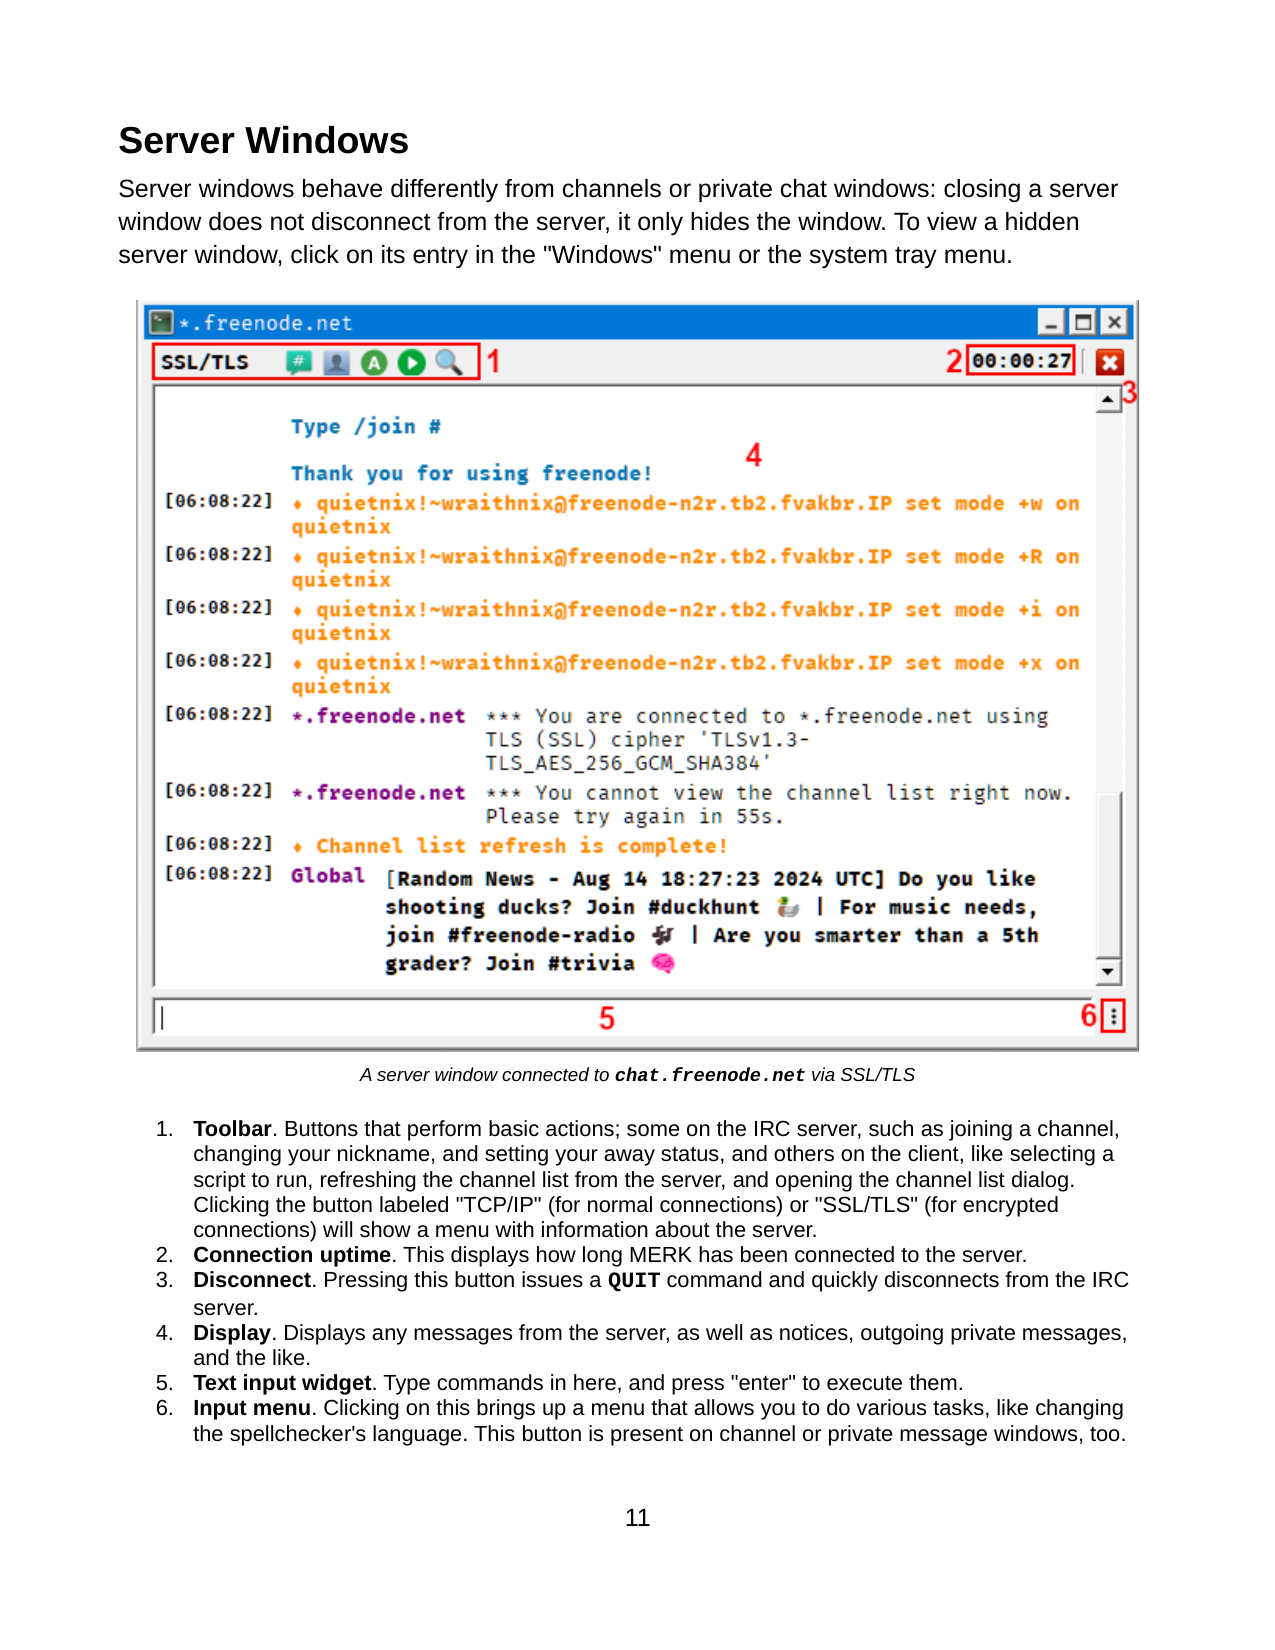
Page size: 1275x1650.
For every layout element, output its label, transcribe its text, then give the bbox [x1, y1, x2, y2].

list Toolbar. Buttons that perform basic actions; some on the IRC server, such as joining a channel, changing your nickname, and setting your away status, and others on the client, like selecting a script to run, refreshing the channel list from the server, and opening the channel list dialog. Clicking the button labeled "TCP/IP" (for normal connections) or "SSL/TLS" (for encrypted connections) will show a menu with information about the server. [156, 1116, 1157, 1242]
list Display. Displays any messages from the server, as well as notices, outgoing private messages, and the like. [156, 1319, 1157, 1370]
text A server window connected to chat.freenode.net via SSL/TLS [195, 1052, 1080, 1087]
text Server windows behave differently from channels or private chat windows: closing a server window does not disconnect from the server, it only hides the window. To view a hidden server window, click on its entry in the "Windows" menu or the system tray menu. [118, 174, 1157, 268]
list Connection uptime. This displays how long MERK has been connected to the server. [156, 1242, 1157, 1267]
picture [136, 300, 1140, 1052]
subtitle Server Windows [118, 118, 1157, 161]
list Input menu. Clicking on this brings up a menu that allows you to do various tasks, like changing the spellchecker's language. This button is present on channel or private message windows, too. [156, 1395, 1157, 1446]
list Disconnect. Pressing this button issues a QUIT command and quickly disconnects from the IRC server. [156, 1267, 1157, 1319]
list Text input widget. Type commands in here, and press "enter" to execute them. [156, 1370, 1157, 1395]
